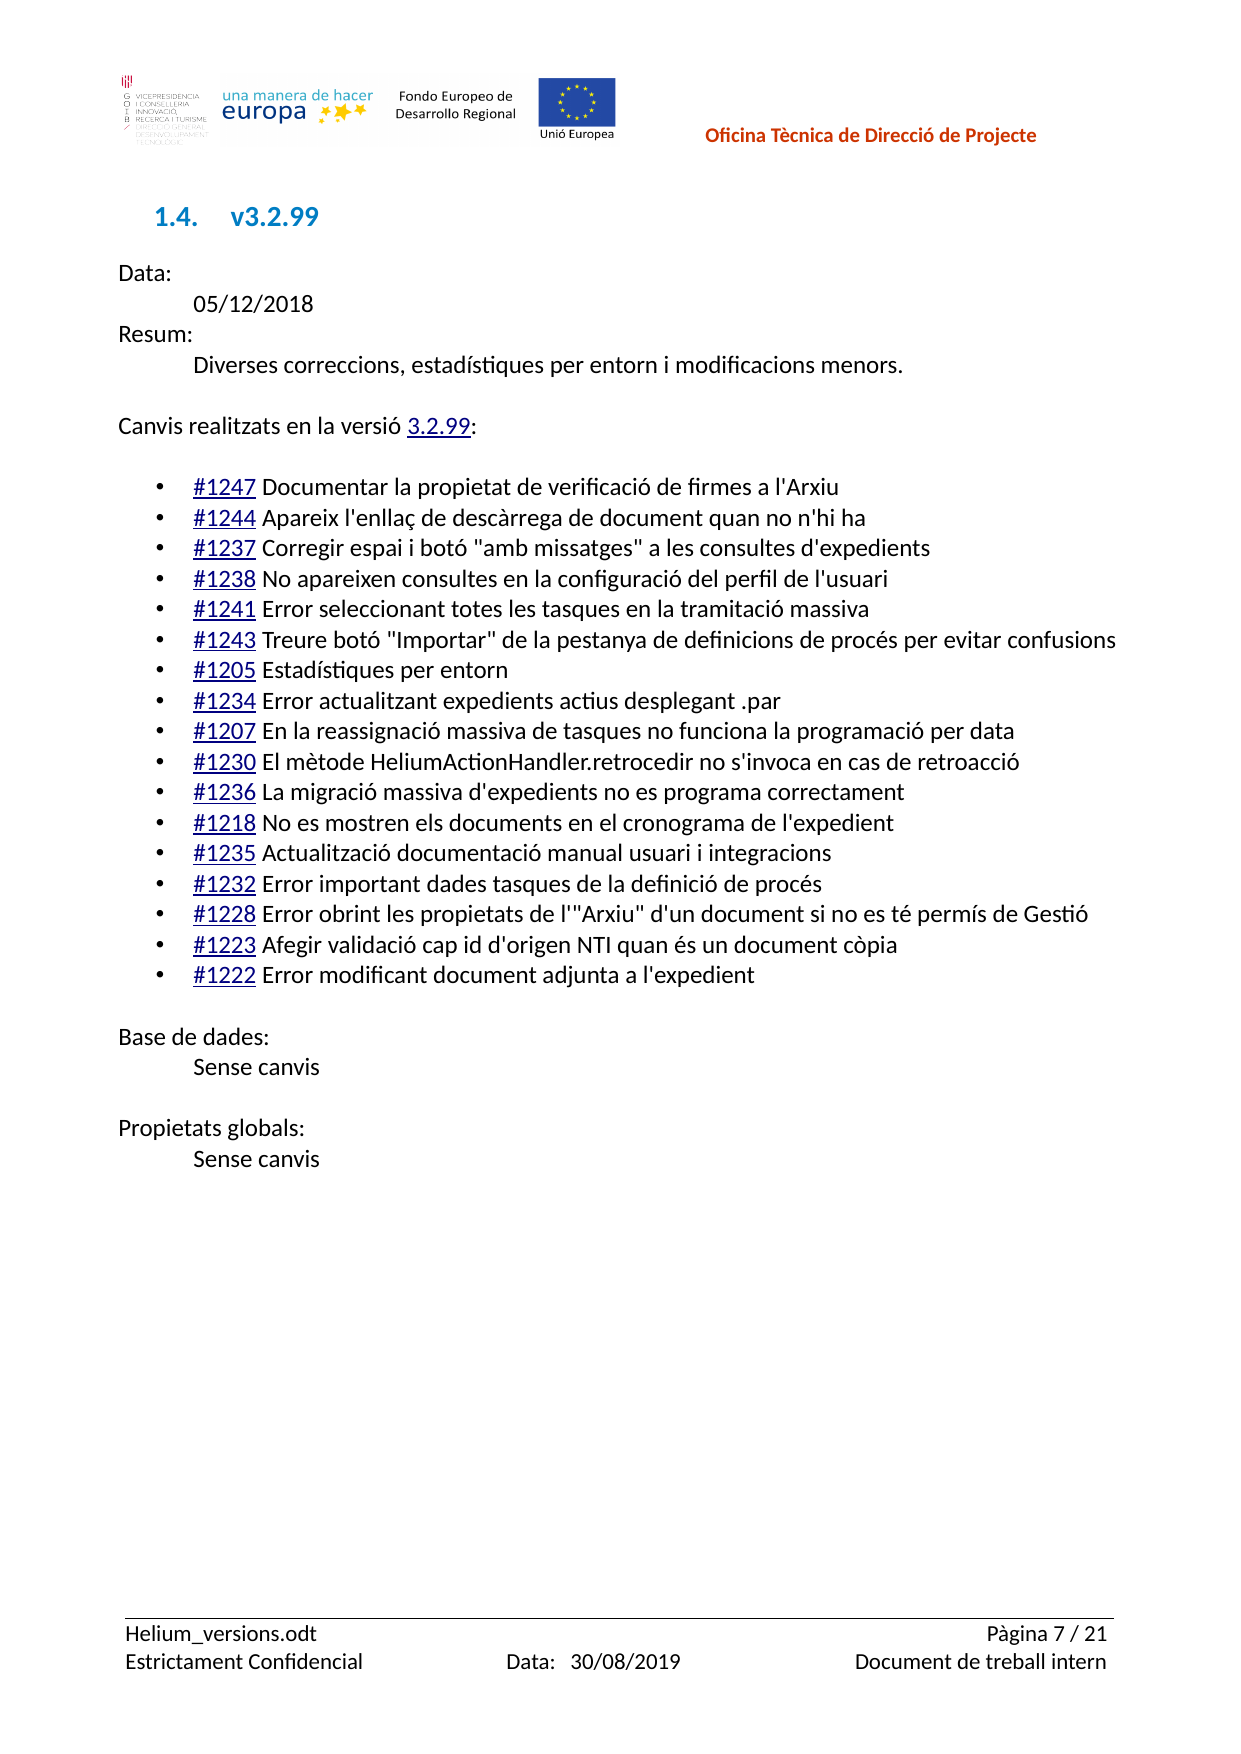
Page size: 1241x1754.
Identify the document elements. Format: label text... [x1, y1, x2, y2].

text Resum: [118, 319, 1122, 349]
list #1222 Error modificant document adjunta a l'expedient [156, 959, 1122, 990]
text Diverses correccions, estadístiques per entorn i modificacions menors. [118, 349, 1122, 380]
list #1235 Actualització documentació manual usuari i integracions [156, 837, 1122, 868]
text Sense canvis [118, 1051, 1122, 1082]
text Base de dades: [118, 1021, 1122, 1051]
picture [118, 73, 213, 147]
text 05/12/2018 [118, 288, 1122, 319]
text Canvis realitzats en la versió 3.2.99: [118, 410, 1122, 441]
text Data: [118, 258, 1122, 288]
list #1223 Afegir validació cap id d'origen NTI quan és un document còpia [156, 929, 1122, 959]
list #1238 No apareixen consultes en la configuració del perfil de l'usuari [156, 563, 1122, 593]
list #1236 La migració massiva d'expedients no es programa correctament [156, 776, 1122, 807]
text Sense canvis [118, 1143, 1122, 1173]
list #1244 Apareix l'enllaç de descàrrega de document quan no n'hi ha [156, 502, 1122, 532]
picture [219, 73, 621, 147]
list #1241 Error seleccionant totes les tasques en la tramitació massiva [156, 593, 1122, 624]
list #1230 El mètode HeliumActionHandler.retrocedir no s'invoca en cas de retroacció [156, 746, 1122, 776]
list #1234 Error actualitzant expedients actius desplegant .par [156, 685, 1122, 715]
list #1207 En la reassignació massiva de tasques no funciona la programació per data [156, 715, 1122, 746]
list #1237 Corregir espai i botó "amb missatges" a les consultes d'expedients [156, 532, 1122, 563]
list #1205 Estadístiques per entorn [156, 654, 1122, 685]
list #1218 No es mostren els documents en el cronograma de l'expedient [156, 807, 1122, 837]
list #1247 Documentar la propietat de verificació de firmes a l'Arxiu [156, 471, 1122, 502]
list #1228 Error obrint les propietats de l'"Arxiu" d'un document si no es té permís de Gestió [156, 898, 1122, 929]
list #1232 Error important dades tasques de la definició de procés [156, 868, 1122, 898]
subtitle v3.2.99 [153, 198, 1122, 234]
text Propietats globals: [118, 1112, 1122, 1143]
list #1243 Treure botó "Importar" de la pestanya de definicions de procés per evitar confusions [156, 624, 1122, 654]
